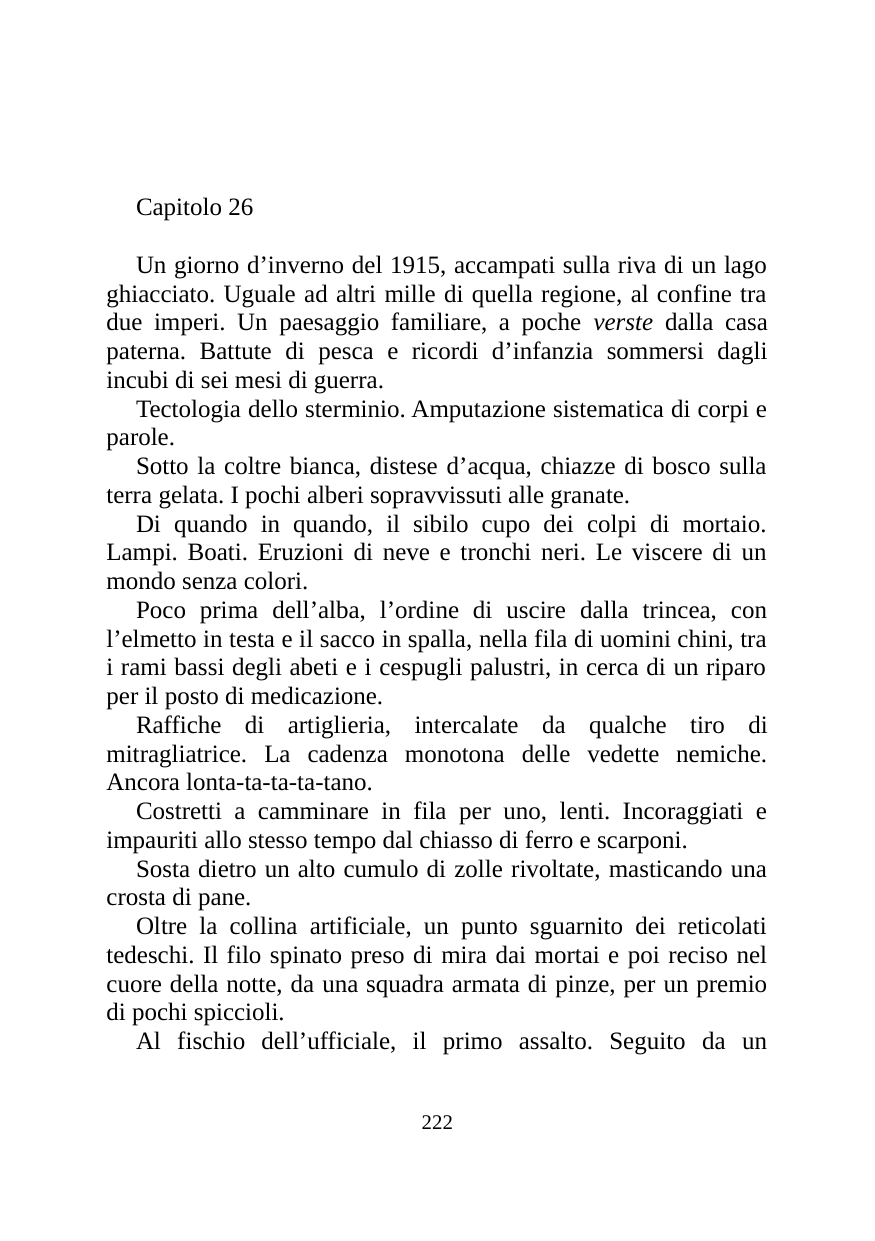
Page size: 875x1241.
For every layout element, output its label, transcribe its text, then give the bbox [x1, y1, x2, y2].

text Un giorno d’inverno del 1915, accampati sulla riva di un lago ghiacciato. Uguale ad altri mille di quella regione, al confine tra due imperi. Un paesaggio familiare, a poche verste dalla casa paterna. Battute di pesca e ricordi d’infanzia sommersi dagli incubi di sei mesi di guerra. [106, 250, 768, 394]
text Poco prima dell’alba, l’ordine di uscire dalla trincea, con l’elmetto in testa e il sacco in spalla, nella fila di uomini chini, tra i rami bassi degli abeti e i cespugli palustri, in cerca di un riparo per il posto di medicazione. [106, 595, 768, 710]
text Di quando in quando, il sibilo cupo dei colpi di mortaio. Lampi. Boati. Eruzioni di neve e tronchi neri. Le viscere di un mondo senza colori. [106, 509, 768, 595]
text Costretti a camminare in fila per uno, lenti. Incoraggiati e impauriti allo stesso tempo dal chiasso di ferro e scarponi. [106, 796, 768, 854]
text Al fischio dell’ufficiale, il primo assalto. Seguito da un [106, 1026, 768, 1055]
text Raffiche di artiglieria, intercalate da qualche tiro di mitragliatrice. La cadenza monotona delle vedette nemiche. Ancora lonta-ta-ta-ta-tano. [106, 710, 768, 796]
text Capitolo 26 [106, 192, 768, 221]
text Oltre la collina artificiale, un punto sguarnito dei reticolati tedeschi. Il filo spinato preso di mira dai mortai e poi reciso nel cuore della notte, da una squadra armata di pinze, per un premio di pochi spiccioli. [106, 911, 768, 1026]
text Sosta dietro un alto cumulo di zolle rivoltate, masticando una crosta di pane. [106, 854, 768, 911]
text Sotto la coltre bianca, distese d’acqua, chiazze di bosco sulla terra gelata. I pochi alberi sopravvissuti alle granate. [106, 451, 768, 509]
text Tectologia dello sterminio. Amputazione sistematica di corpi e parole. [106, 394, 768, 451]
